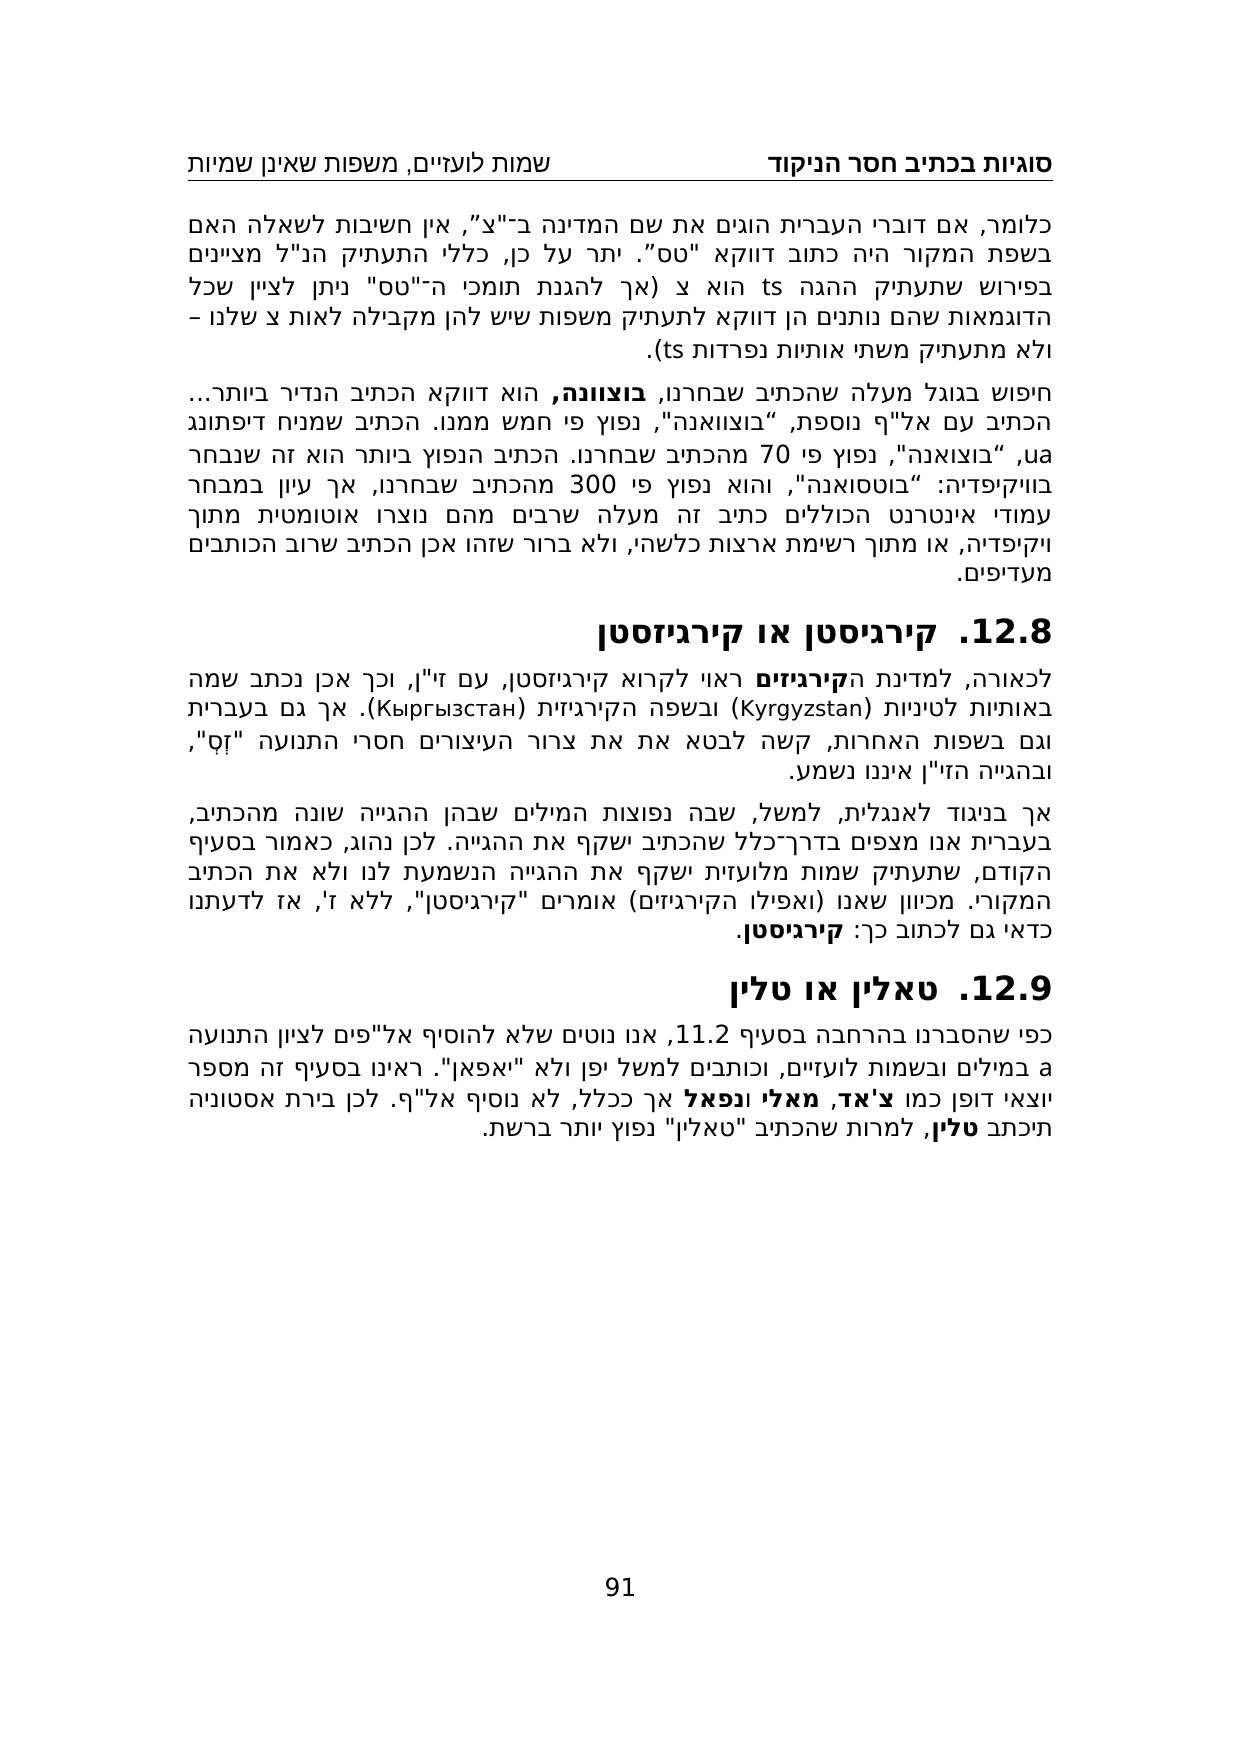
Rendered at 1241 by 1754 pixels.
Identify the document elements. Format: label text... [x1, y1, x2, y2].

text חיפוש בגוגל מעלה שהכתיב שבחרנו, בוצוונה, הוא דווקא הכתיב הנדיר ביותר... הכתיב עם אל"ף נוספת, “בוצוואנה", נפוץ פי חמש ממנו. הכתיב שמניח דיפתונג ua, “בוצואנה", נפוץ פי 70 מהכתיב שבחרנו. הכתיב הנפוץ ביותר הוא זה שנבחר בוויקיפדיה: “בוטסואנה", והוא נפוץ פי 300 מהכתיב שבחרנו, אך עיון במבחר עמודי אינטרנט הכוללים כתיב זה מעלה שרבים מהם נוצרו אוטומטית מתוך ויקיפדיה, או מתוך רשימת ארצות כלשהי, ולא ברור שזהו אכן הכתיב שרוב הכותבים מעדיפים. [187, 378, 1053, 588]
subtitle קירגיסטן או קירגיזסטן [187, 613, 1053, 651]
text אך בניגוד לאנגלית, למשל, שבה נפוצות המילים שבהן ההגייה שונה מהכתיב, בעברית אנו מצפים בדרך־כלל שהכתיב ישקף את ההגייה. לכן נהוג, כאמור בסעיף הקודם, שתעתיק שמות מלועזית ישקף את ההגייה הנשמעת לנו ולא את הכתיב המקורי. מכיוון שאנו (ואפילו הקירגיזים) אומרים "קירגיסטן", ללא ז', אז לדעתנו כדאי גם לכתוב כך: קירגיסטן. [187, 798, 1053, 944]
text לכאורה, למדינת הקירגיזים ראוי לקרוא קירגיזסטן, עם זי"ן, וכך אכן נכתב שמה באותיות לטיניות (Kyrgyzstan) ובשפה הקירגיזית (Кыргызстан). אך גם בעברית וגם בשפות האחרות, קשה לבטא את את צרור העיצורים חסרי התנועה "זְסְ", ובהגייה הזי"ן איננו נשמע. [187, 664, 1053, 786]
text כפי שהסברנו בהרחבה בסעיף 11.2, אנו נוטים שלא להוסיף אל"פים לציון התנועה a במילים ובשמות לועזיים, וכותבים למשל יפן ולא "יאפאן". ראינו בסעיף זה מספר יוצאי דופן כמו צ'אד, מאלי ונפאל אך ככלל, לא נוסיף אל"ף. לכן בירת אסטוניה תיכתב טלין, למרות שהכתיב "טאלין" נפוץ יותר ברשת. [187, 1021, 1053, 1142]
subtitle טאלין או טלין [187, 969, 1053, 1008]
text כלומר, אם דוברי העברית הוגים את שם המדינה ב־"צ”, אין חשיבות לשאלה האם בשפת המקור היה כתוב דווקא "טס”. יתר על כן, כללי התעתיק הנ"ל מציינים בפירוש שתעתיק ההגה ts הוא צ (אך להגנת תומכי ה־"טס" ניתן לציין שכל הדוגמאות שהם נותנים הן דווקא לתעתיק משפות שיש להן מקבילה לאות צ שלנו – ולא מתעתיק משתי אותיות נפרדות ts). [187, 210, 1053, 366]
